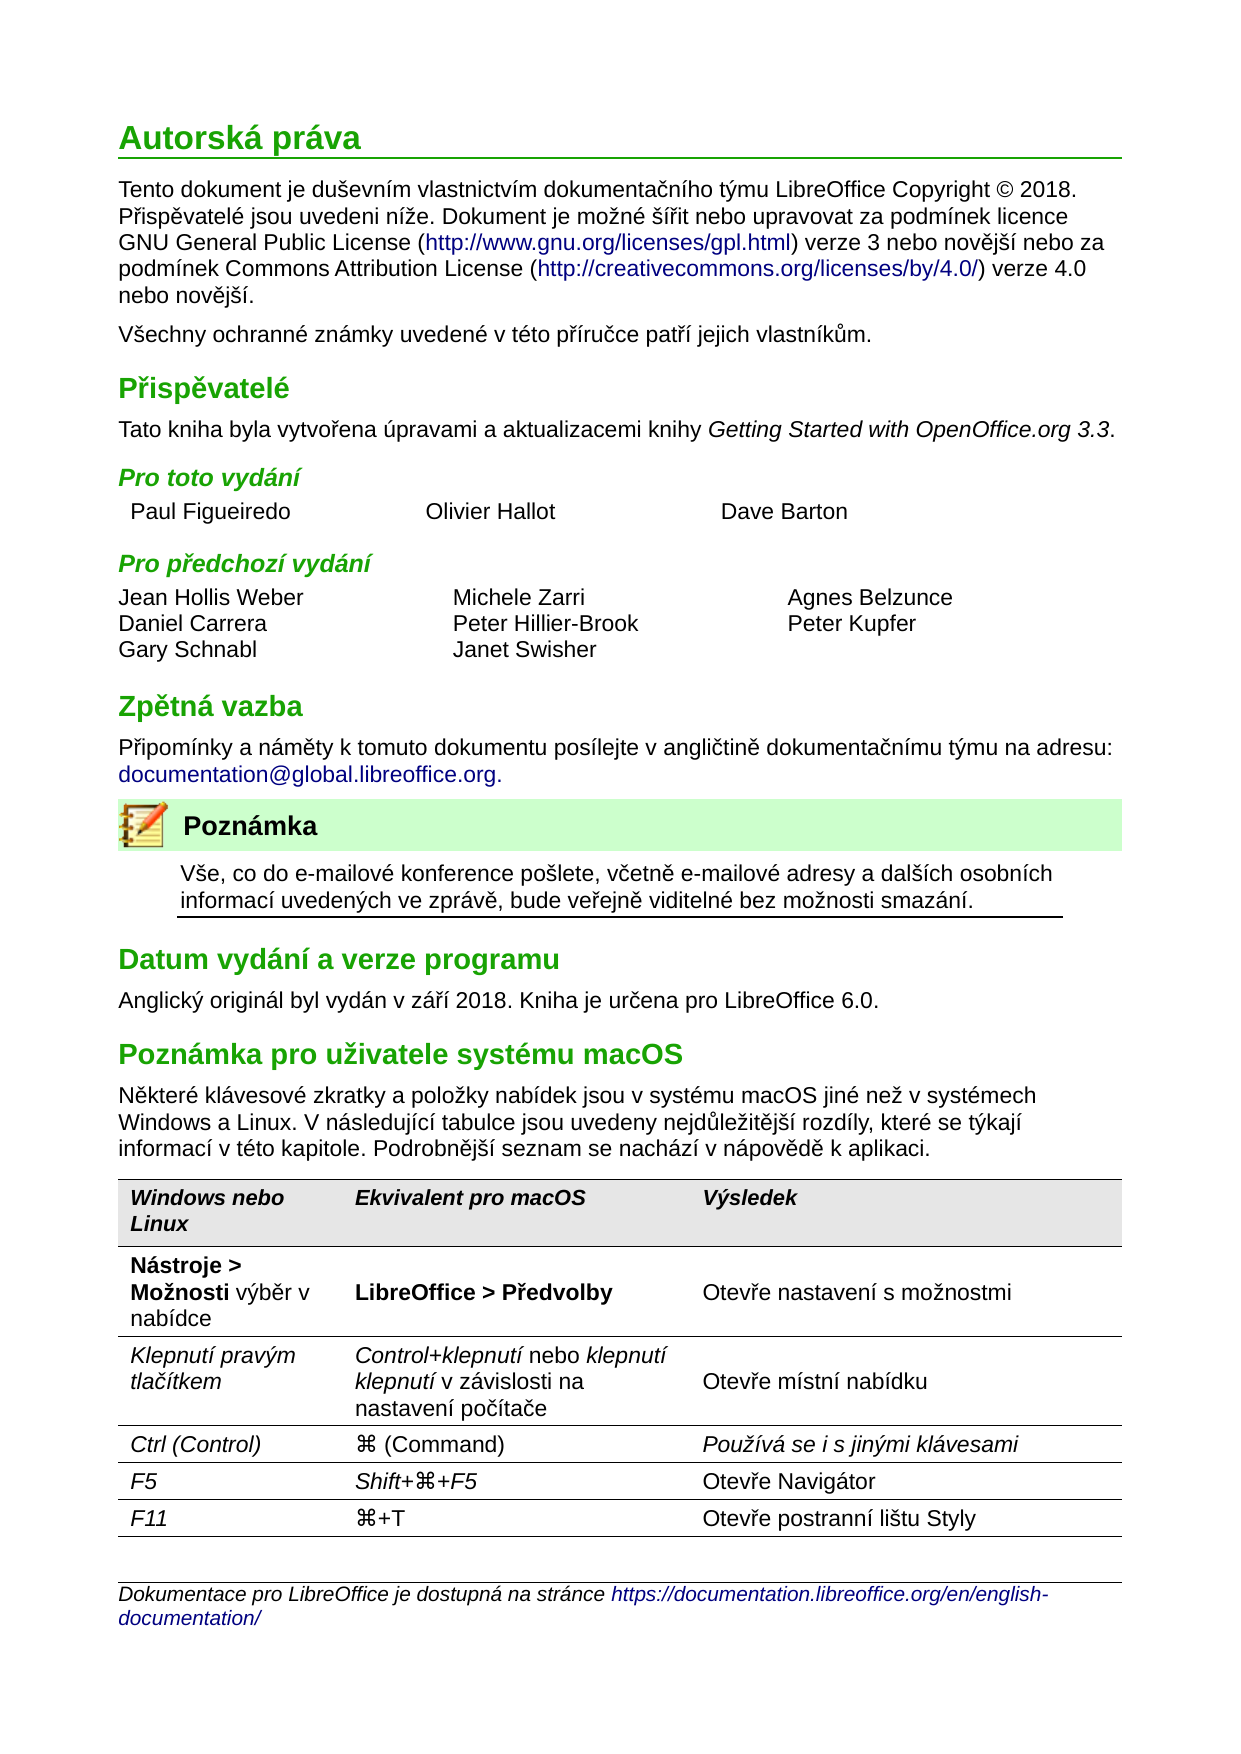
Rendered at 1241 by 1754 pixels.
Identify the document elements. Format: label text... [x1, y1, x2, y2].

table_cell ⌘ (Command) [343, 1426, 690, 1462]
text Tato kniha byla vytvořena úpravami a aktualizacemi knihy Getting Started with OpenOffice.org 3.3. [118, 416, 1122, 442]
table_cell Shift+⌘+F5 [343, 1463, 690, 1499]
table_cell F11 [118, 1500, 343, 1536]
table_cell LibreOffice > Předvolby [343, 1247, 690, 1336]
table_header Windows nebo Linux [118, 1180, 343, 1246]
table_cell Peter Hillier-Brook [453, 610, 787, 636]
subtitle Poznámka [118, 799, 1122, 851]
subtitle Přispěvatelé [118, 371, 1122, 404]
subtitle Pro toto vydání [118, 463, 1122, 492]
text Vše, co do e-mailové konference pošlete, včetně e-mailové adresy a dalších osobních informací uvedených ve zprávě, bude veřejně viditelné bez možnosti smazání. [177, 857, 1063, 916]
table_cell Janet Swisher [453, 636, 787, 665]
text Tento dokument je duševním vlastnictvím dokumentačního týmu LibreOffice Copyright © 2018. Přispěvatelé jsou uvedeni níže. Dokument je možné šířit nebo upravovat za podmínek licence GNU General Public License (http://www.gnu.org/licenses/gpl.html) verze 3 nebo novější nebo za podmínek Commons Attribution License (http://creativecommons.org/licenses/by/4.0/) verze 4.0 nebo novější. [118, 176, 1122, 308]
table_cell Otevře nastavení s možnostmi [690, 1247, 1122, 1336]
table_cell F5 [118, 1463, 343, 1499]
table_cell Klepnutí pravým tlačítkem [118, 1337, 343, 1425]
text Anglický originál byl vydán v září 2018. Kniha je určena pro LibreOffice 6.0. [118, 987, 1122, 1013]
table_header Jean Hollis Weber [118, 584, 453, 610]
text Všechny ochranné známky uvedené v této příručce patří jejich vlastníkům. [118, 321, 1122, 347]
table_cell Daniel Carrera [118, 610, 453, 636]
table_header Ekvivalent pro macOS [343, 1180, 690, 1246]
table_cell [788, 636, 1122, 665]
text Některé klávesové zkratky a položky nabídek jsou v systému macOS jiné než v systémech Windows a Linux. V následující tabulce jsou uvedeny nejdůležitější rozdíly, které se týkají informací v této kapitole. Podrobnější seznam se nachází v nápovědě k aplikaci. [118, 1082, 1122, 1162]
subtitle Pro předchozí vydání [118, 549, 1122, 578]
table_header Michele Zarri [453, 584, 787, 610]
table_cell Ctrl (Control) [118, 1426, 343, 1462]
subtitle Datum vydání a verze programu [118, 942, 1122, 975]
table_header Olivier Hallot [414, 498, 709, 528]
table_header Paul Figueiredo [118, 498, 413, 528]
table_cell Peter Kupfer [788, 610, 1122, 636]
text Připomínky a náměty k tomuto dokumentu posílejte v angličtině dokumentačnímu týmu na adresu: documentation@global.libreoffice.org. [118, 734, 1122, 787]
table_cell Control+klepnutí nebo klepnutí klepnutí v závislosti na nastavení počítače [343, 1337, 690, 1425]
table_cell ⌘+T [343, 1500, 690, 1536]
table_header Agnes Belzunce [788, 584, 1122, 610]
picture [119, 800, 170, 851]
subtitle Zpětná vazba [118, 689, 1122, 722]
table_header Výsledek [690, 1180, 1122, 1246]
table_cell Používá se i s jinými klávesami [690, 1426, 1122, 1462]
subtitle Autorská práva [118, 118, 1122, 157]
table_cell Nástroje > Možnosti výběr v nabídce [118, 1247, 343, 1336]
table_cell Gary Schnabl [118, 636, 453, 665]
table_cell Otevře místní nabídku [690, 1337, 1122, 1425]
table_header Dave Barton [709, 498, 1122, 528]
subtitle Poznámka pro uživatele systému macOS [118, 1037, 1122, 1071]
table_cell Otevře Navigátor [690, 1463, 1122, 1499]
table_cell Otevře postranní lištu Styly [690, 1500, 1122, 1536]
